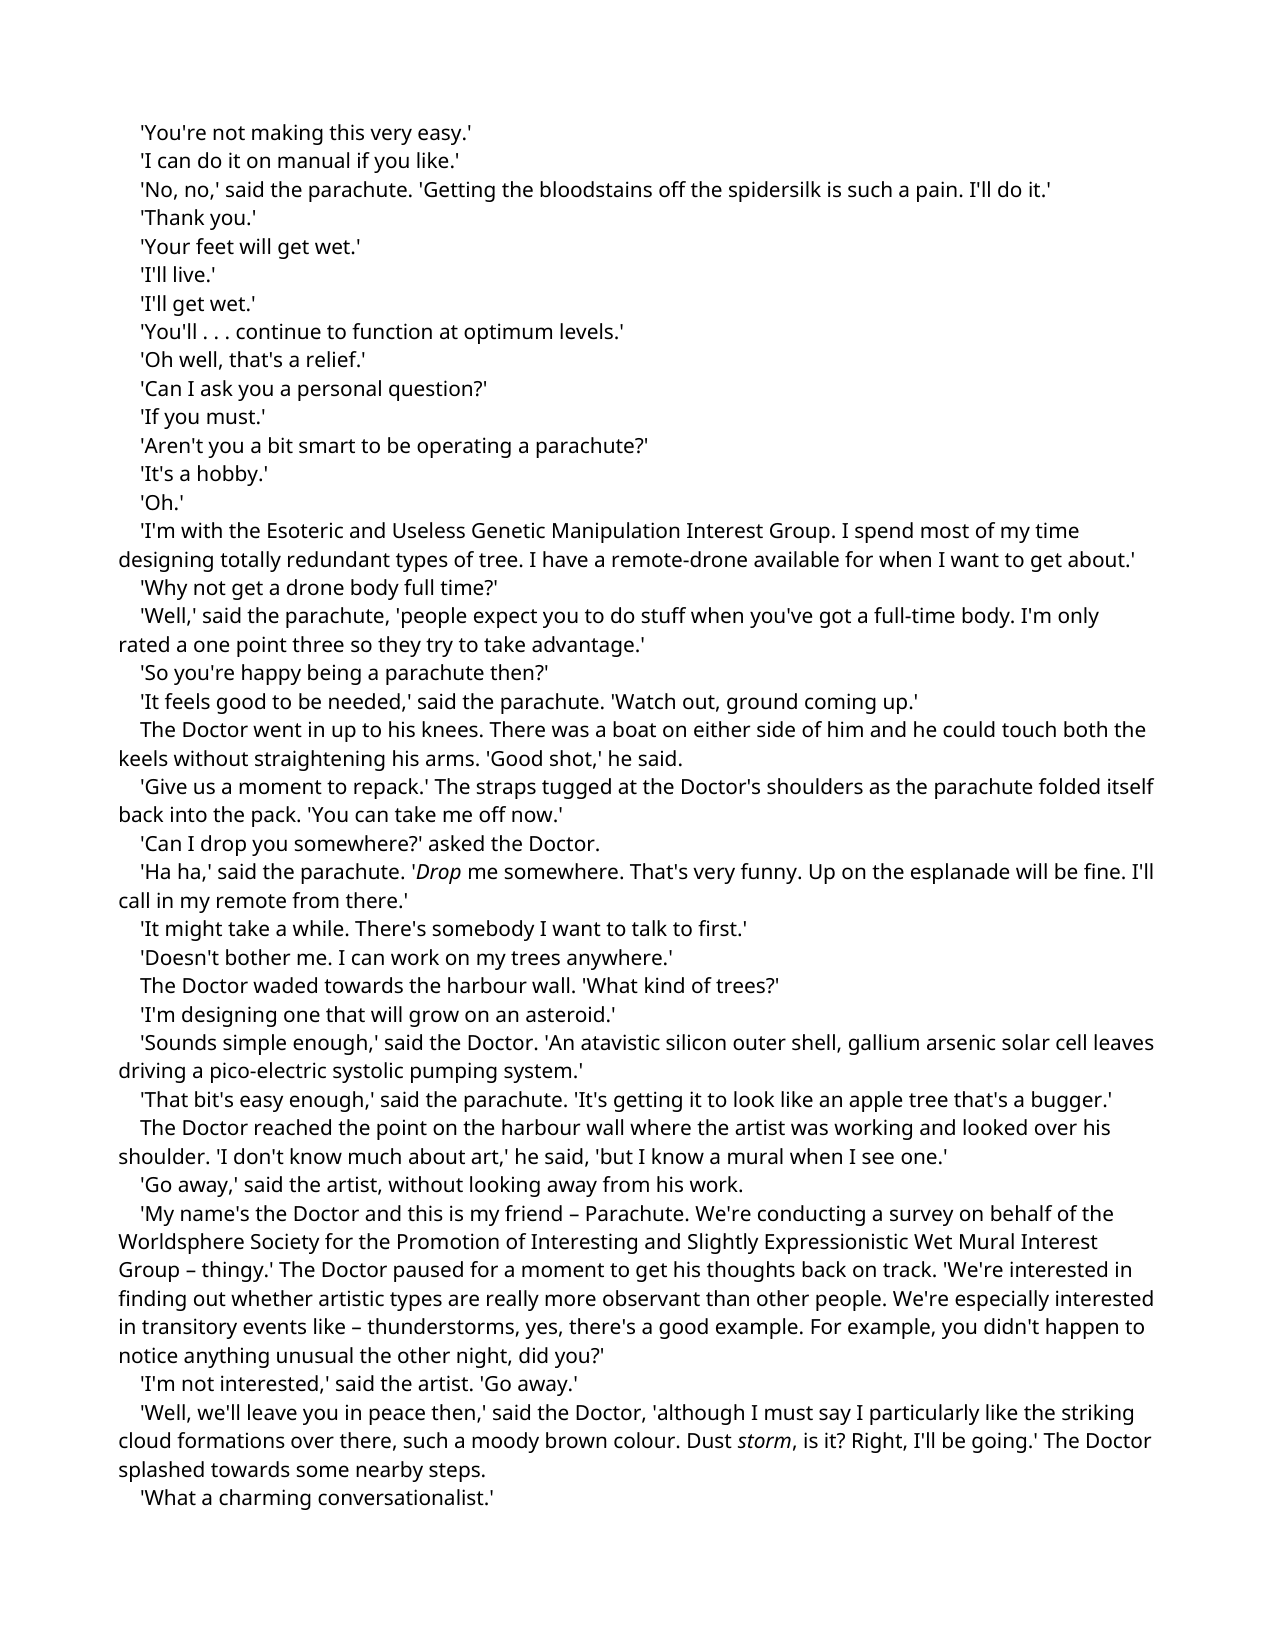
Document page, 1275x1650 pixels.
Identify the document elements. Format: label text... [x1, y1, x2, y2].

text 'Go away,' said the artist, without looking away from his work. [118, 1170, 1157, 1199]
text The Doctor waded towards the harbour wall. 'What kind of trees?' [118, 971, 1157, 1000]
text 'No, no,' said the parachute. 'Getting the bloodstains off the spidersilk is such a pain. I'll do it.' [118, 175, 1157, 203]
text 'Oh.' [118, 488, 1157, 516]
text 'That bit's easy enough,' said the parachute. 'It's getting it to look like an apple tree that's a bugger.' [118, 1085, 1157, 1113]
text The Doctor went in up to his knees. There was a boat on either side of him and he could touch both the keels without straightening his arms. 'Good shot,' he said. [118, 715, 1157, 772]
text 'Can I ask you a personal question?' [118, 374, 1157, 402]
text 'Sounds simple enough,' said the Doctor. 'An atavistic silicon outer shell, gallium arsenic solar cell leaves driving a pico-electric systolic pumping system.' [118, 1028, 1157, 1085]
text 'It feels good to be needed,' said the parachute. 'Watch out, ground coming up.' [118, 687, 1157, 715]
text 'So you're happy being a parachute then?' [118, 658, 1157, 687]
text 'I'm designing one that will grow on an asteroid.' [118, 1000, 1157, 1028]
text 'Doesn't bother me. I can work on my trees anywhere.' [118, 943, 1157, 971]
text 'It's a hobby.' [118, 459, 1157, 488]
text 'Thank you.' [118, 203, 1157, 232]
text 'I'll get wet.' [118, 289, 1157, 317]
text 'It might take a while. There's somebody I want to talk to first.' [118, 914, 1157, 943]
text 'I'll live.' [118, 260, 1157, 289]
text The Doctor reached the point on the harbour wall where the artist was working and looked over his shoulder. 'I don't know much about art,' he said, 'but I know a mural when I see one.' [118, 1113, 1157, 1170]
text 'Oh well, that's a relief.' [118, 346, 1157, 374]
text 'Can I drop you somewhere?' asked the Doctor. [118, 829, 1157, 857]
text 'If you must.' [118, 402, 1157, 431]
text 'My name's the Doctor and this is my friend – Parachute. We're conducting a survey on behalf of the Worldsphere Society for the Promotion of Interesting and Slightly Expressionistic Wet Mural Interest Group – thingy.' The Doctor paused for a moment to get his thoughts back on track. 'We're interested in finding out whether artistic types are really more observant than other people. We're especially interested in transitory events like – thunderstorms, yes, there's a good example. For example, you didn't happen to notice anything unusual the other night, did you?' [118, 1199, 1157, 1369]
text 'You'll . . . continue to function at optimum levels.' [118, 317, 1157, 346]
text 'What a charming conversationalist.' [118, 1483, 1157, 1512]
text 'Well,' said the parachute, 'people expect you to do stuff when you've got a full-time body. I'm only rated a one point three so they try to take advantage.' [118, 602, 1157, 658]
text 'Give us a moment to repack.' The straps tugged at the Doctor's shoulders as the parachute folded itself back into the pack. 'You can take me off now.' [118, 772, 1157, 829]
text 'Why not get a drone body full time?' [118, 573, 1157, 602]
text 'I'm not interested,' said the artist. 'Go away.' [118, 1369, 1157, 1398]
text 'Ha ha,' said the parachute. 'Drop me somewhere. That's very funny. Up on the esplanade will be fine. I'll call in my remote from there.' [118, 857, 1157, 914]
text 'I'm with the Esoteric and Useless Genetic Manipulation Interest Group. I spend most of my time designing totally redundant types of tree. I have a remote-drone available for when I want to get about.' [118, 516, 1157, 573]
text 'Well, we'll leave you in peace then,' said the Doctor, 'although I must say I particularly like the striking cloud formations over there, such a moody brown colour. Dust storm, is it? Right, I'll be going.' The Doctor splashed towards some nearby steps. [118, 1398, 1157, 1483]
text 'You're not making this very easy.' [118, 118, 1157, 147]
text 'I can do it on manual if you like.' [118, 147, 1157, 175]
text 'Your feet will get wet.' [118, 232, 1157, 260]
text 'Aren't you a bit smart to be operating a parachute?' [118, 431, 1157, 459]
